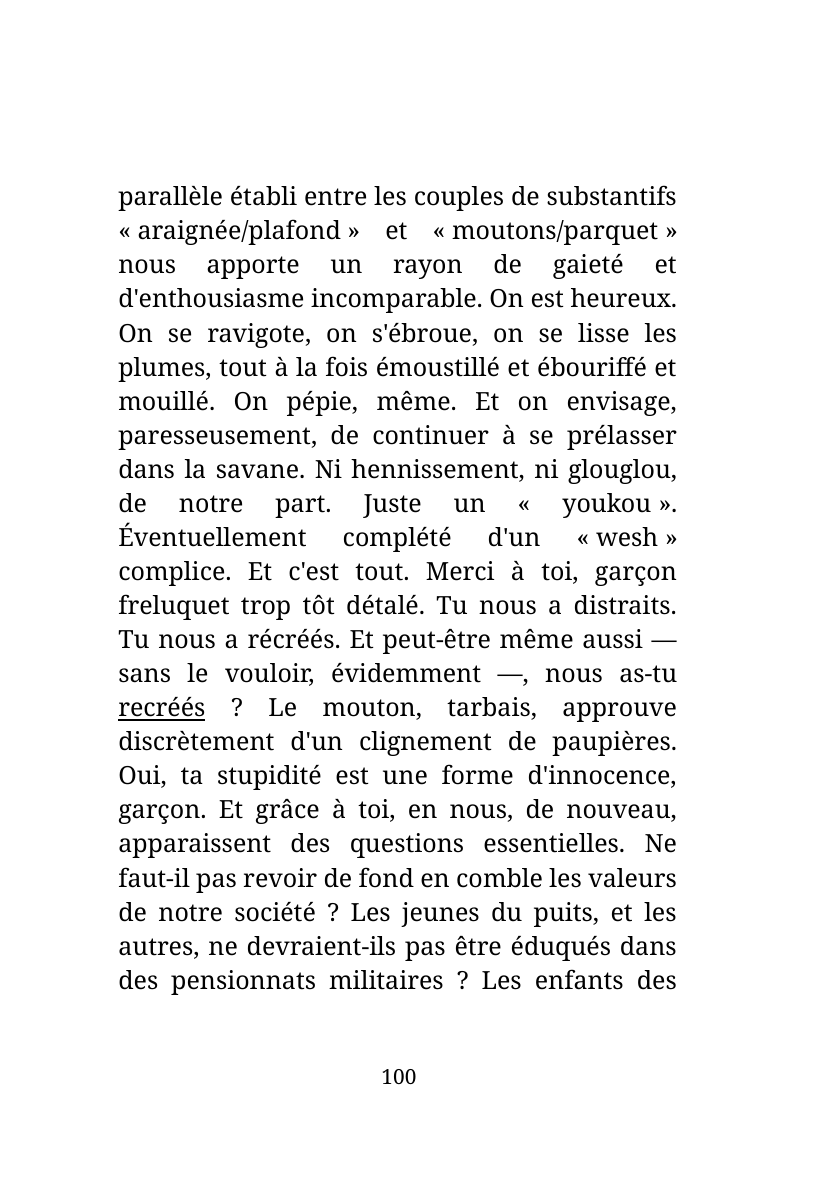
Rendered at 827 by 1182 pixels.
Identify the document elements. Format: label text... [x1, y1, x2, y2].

text parallèle établi entre les couples de substantifs « araignée/plafond » et « moutons/parquet » nous apporte un rayon de gaieté et d'enthousiasme incomparable. On est heureux. On se ravigote, on s'ébroue, on se lisse les plumes, tout à la fois émoustillé et ébouriffé et mouillé. On pépie, même. Et on envisage, paresseusement, de continuer à se prélasser dans la savane. Ni hennissement, ni glouglou, de notre part. Juste un « youkou ». Éventuellement complété d'un « wesh » complice. Et c'est tout. Merci à toi, garçon freluquet trop tôt détalé. Tu nous a distraits. Tu nous a récréés. Et peut-être même aussi — sans le vouloir, évidemment —, nous as-tu recréés ? Le mouton, tarbais, approuve discrètement d'un clignement de paupières. Oui, ta stupidité est une forme d'innocence, garçon. Et grâce à toi, en nous, de nouveau, apparaissent des questions essentielles. Ne faut-il pas revoir de fond en comble les valeurs de notre société ? Les jeunes du puits, et les autres, ne devraient-ils pas être éduqués dans des pensionnats militaires ? Les enfants des [118, 179, 677, 996]
